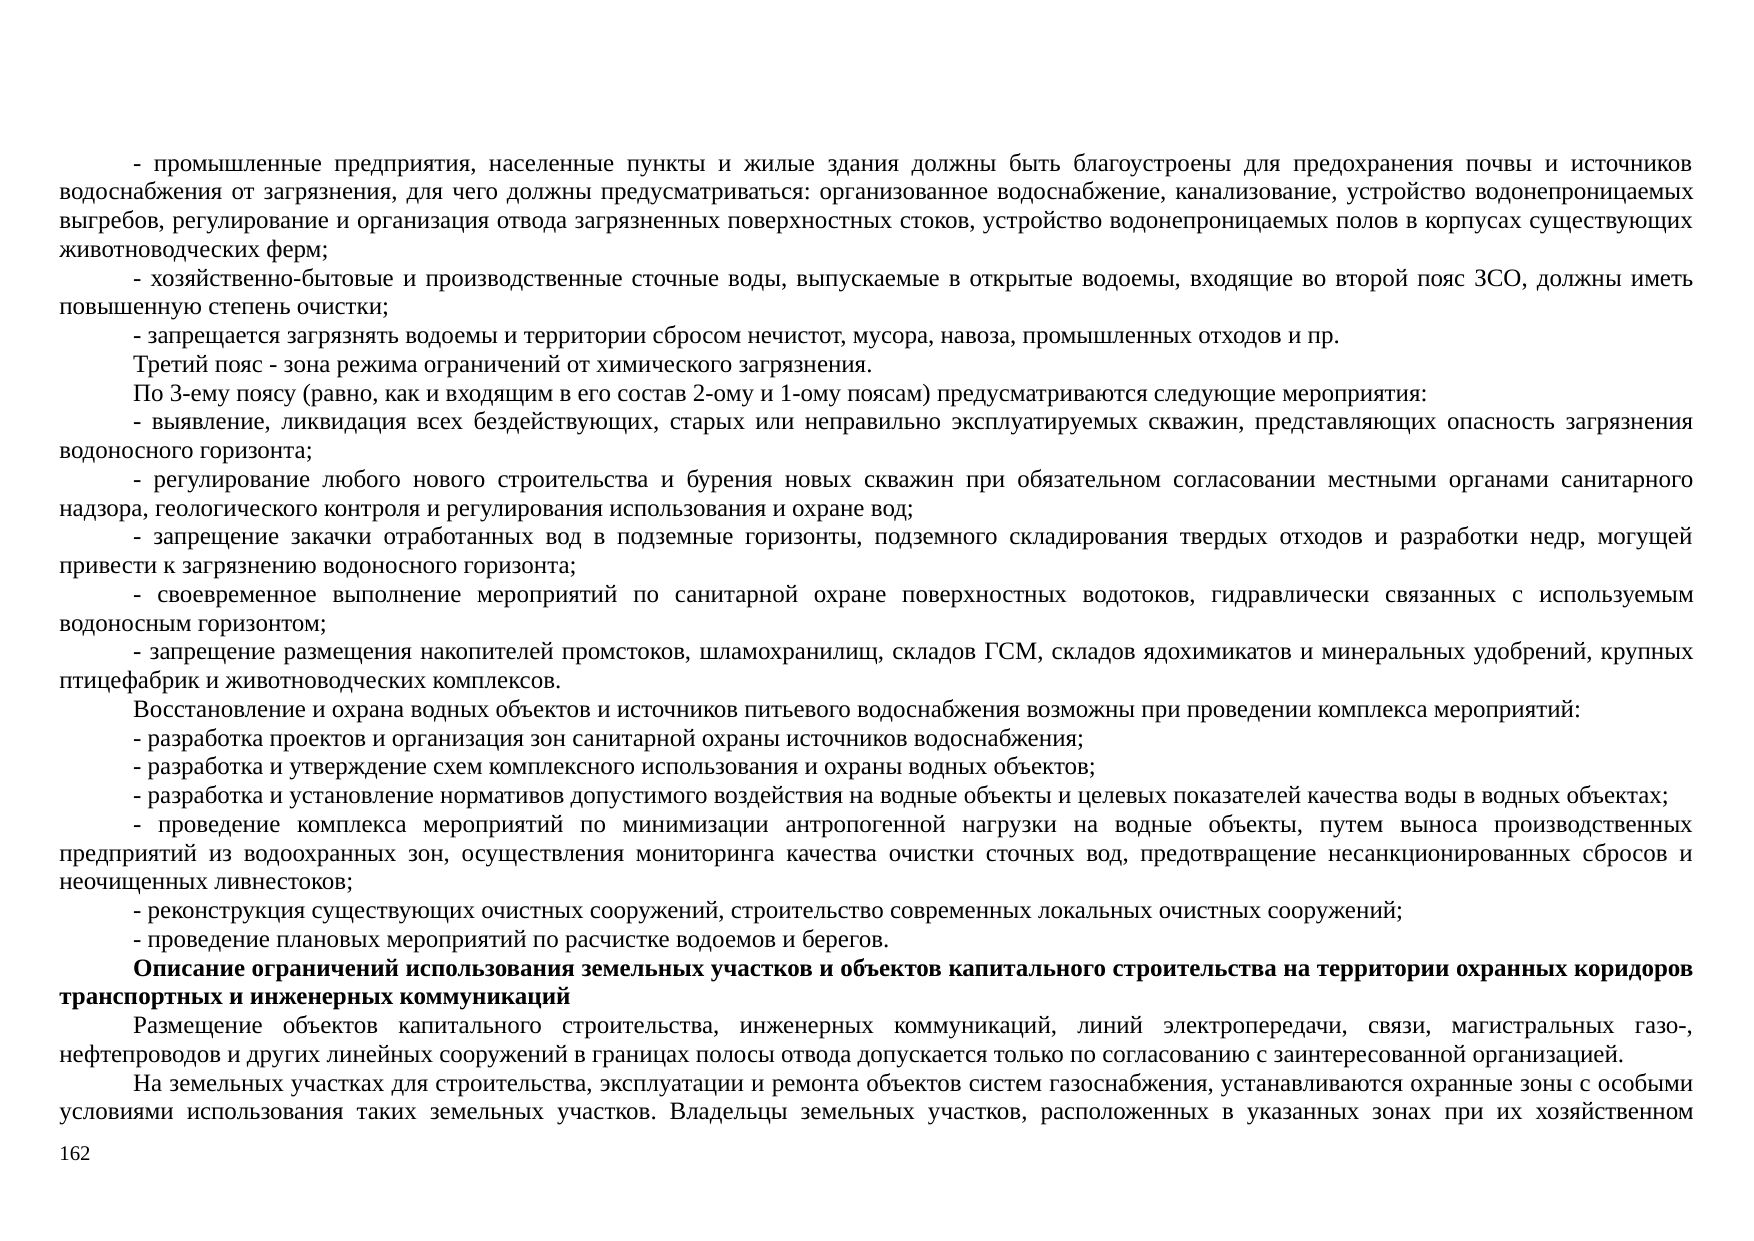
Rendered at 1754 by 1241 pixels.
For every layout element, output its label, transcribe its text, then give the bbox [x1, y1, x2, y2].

text - регулирование любого нового строительства и бурения новых скважин при обязательном согласовании местными органами санитарного надзора, геологического контроля и регулирования использования и охране вод; [59, 464, 1695, 521]
text - реконструкция существующих очистных сооружений, строительство современных локальных очистных сооружений; [59, 895, 1695, 924]
text - разработка и утверждение схем комплексного использования и охраны водных объектов; [59, 751, 1695, 780]
text - проведение комплекса мероприятий по минимизации антропогенной нагрузки на водные объекты, путем выноса производственных предприятий из водоохранных зон, осуществления мониторинга качества очистки сточных вод, предотвращение несанкционированных сбросов и неочищенных ливнестоков; [59, 809, 1695, 895]
text Размещение объектов капитального строительства, инженерных коммуникаций, линий электропередачи, связи, магистральных газо-, нефтепроводов и других линейных сооружений в границах полосы отвода допускается только по согласованию с заинтересованной организацией. [59, 1010, 1695, 1068]
text - запрещается загрязнять водоемы и территории сбросом нечистот, мусора, навоза, промышленных отходов и пр. [59, 320, 1695, 349]
text Восстановление и охрана водных объектов и источников питьевого водоснабжения возможны при проведении комплекса мероприятий: [59, 694, 1695, 723]
text - запрещение закачки отработанных вод в подземные горизонты, подземного складирования твердых отходов и разработки недр, могущей привести к загрязнению водоносного горизонта; [59, 521, 1695, 579]
text Третий пояс - зона режима ограничений от химического загрязнения. [59, 349, 1695, 378]
text - разработка проектов и организация зон санитарной охраны источников водоснабжения; [59, 723, 1695, 751]
text - выявление, ликвидация всех бездействующих, старых или неправильно эксплуатируемых скважин, представляющих опасность загрязнения водоносного горизонта; [59, 406, 1695, 464]
text - хозяйственно-бытовые и производственные сточные воды, выпускаемые в открытые водоемы, входящие во второй пояс ЗСО, должны иметь повышенную степень очистки; [59, 263, 1695, 320]
text - проведение плановых мероприятий по расчистке водоемов и берегов. [59, 924, 1695, 953]
text - своевременное выполнение мероприятий по санитарной охране поверхностных водотоков, гидравлически связанных с используемым водоносным горизонтом; [59, 579, 1695, 636]
text Описание ограничений использования земельных участков и объектов капитального строительства на территории охранных коридоров транспортных и инженерных коммуникаций [59, 953, 1695, 1010]
text - промышленные предприятия, населенные пункты и жилые здания должны быть благоустроены для предохранения почвы и источников водоснабжения от загрязнения, для чего должны предусматриваться: организованное водоснабжение, канализование, устройство водонепроницаемых выгребов, регулирование и организация отвода загрязненных поверхностных стоков, устройство водонепроницаемых полов в корпусах существующих животноводческих ферм; [59, 148, 1695, 263]
text По 3-ему поясу (равно, как и входящим в его состав 2-ому и 1-ому поясам) предусматриваются следующие мероприятия: [59, 378, 1695, 406]
text - разработка и установление нормативов допустимого воздействия на водные объекты и целевых показателей качества воды в водных объектах; [59, 780, 1695, 809]
text На земельных участках для строительства, эксплуатации и ремонта объектов систем газоснабжения, устанавливаются охранные зоны с особыми условиями использования таких земельных участков. Владельцы земельных участков, расположенных в указанных зонах при их хозяйственном [59, 1068, 1695, 1125]
text - запрещение размещения накопителей промстоков, шламохранилищ, складов ГСМ, складов ядохимикатов и минеральных удобрений, крупных птицефабрик и животноводческих комплексов. [59, 636, 1695, 694]
